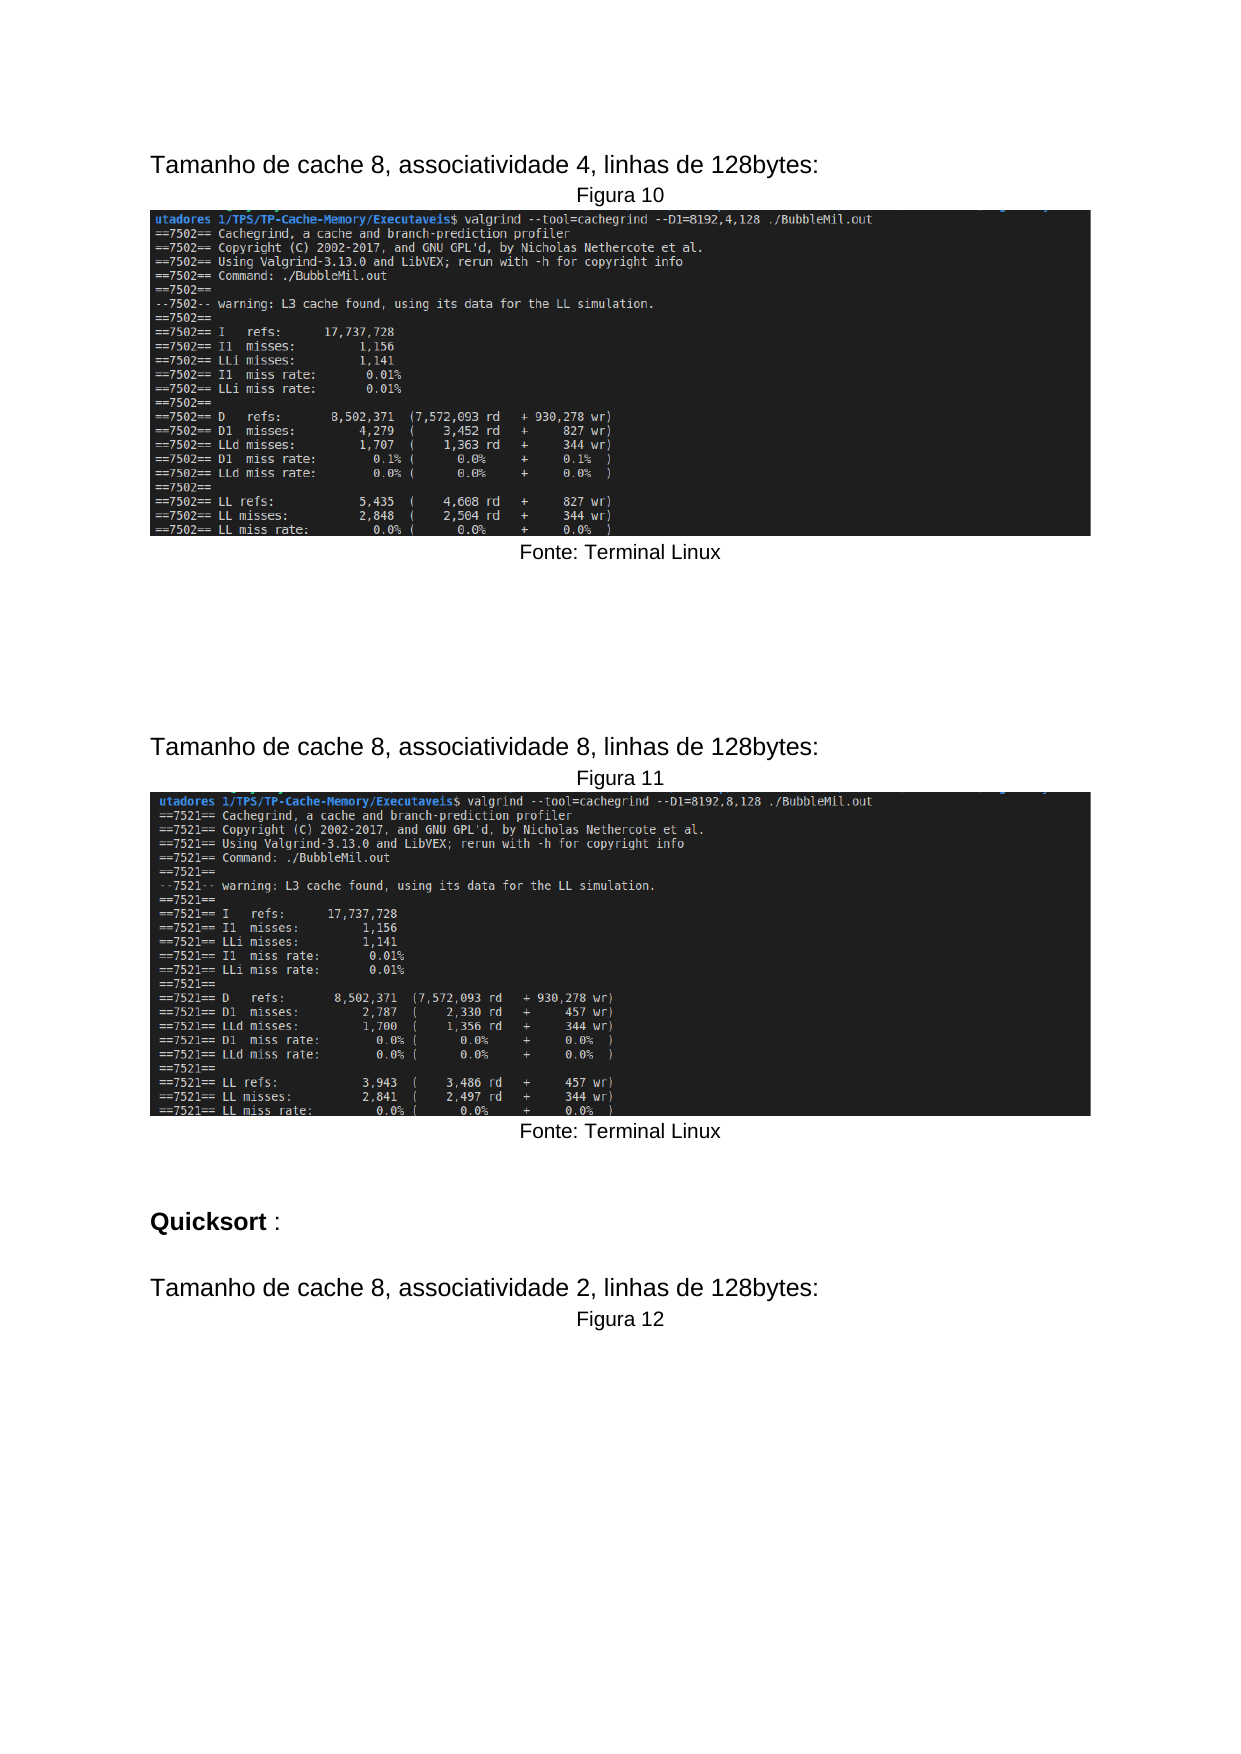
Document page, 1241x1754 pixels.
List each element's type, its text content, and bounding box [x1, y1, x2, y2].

text Tamanho de cache 8, associatividade 8, linhas de 128bytes: [150, 732, 1090, 761]
text Quicksort : [150, 1207, 1090, 1236]
text Tamanho de cache 8, associatividade 4, linhas de 128bytes: [150, 150, 1090, 179]
text Tamanho de cache 8, associatividade 2, linhas de 128bytes: [150, 1273, 1090, 1302]
text Fonte: Terminal Linux [150, 540, 1090, 564]
picture [150, 792, 1091, 1116]
text Figura 11 [150, 765, 1090, 789]
text Figura 12 [150, 1306, 1090, 1330]
text Figura 10 [150, 183, 1090, 207]
text Fonte: Terminal Linux [150, 1119, 1090, 1143]
picture [150, 210, 1091, 536]
